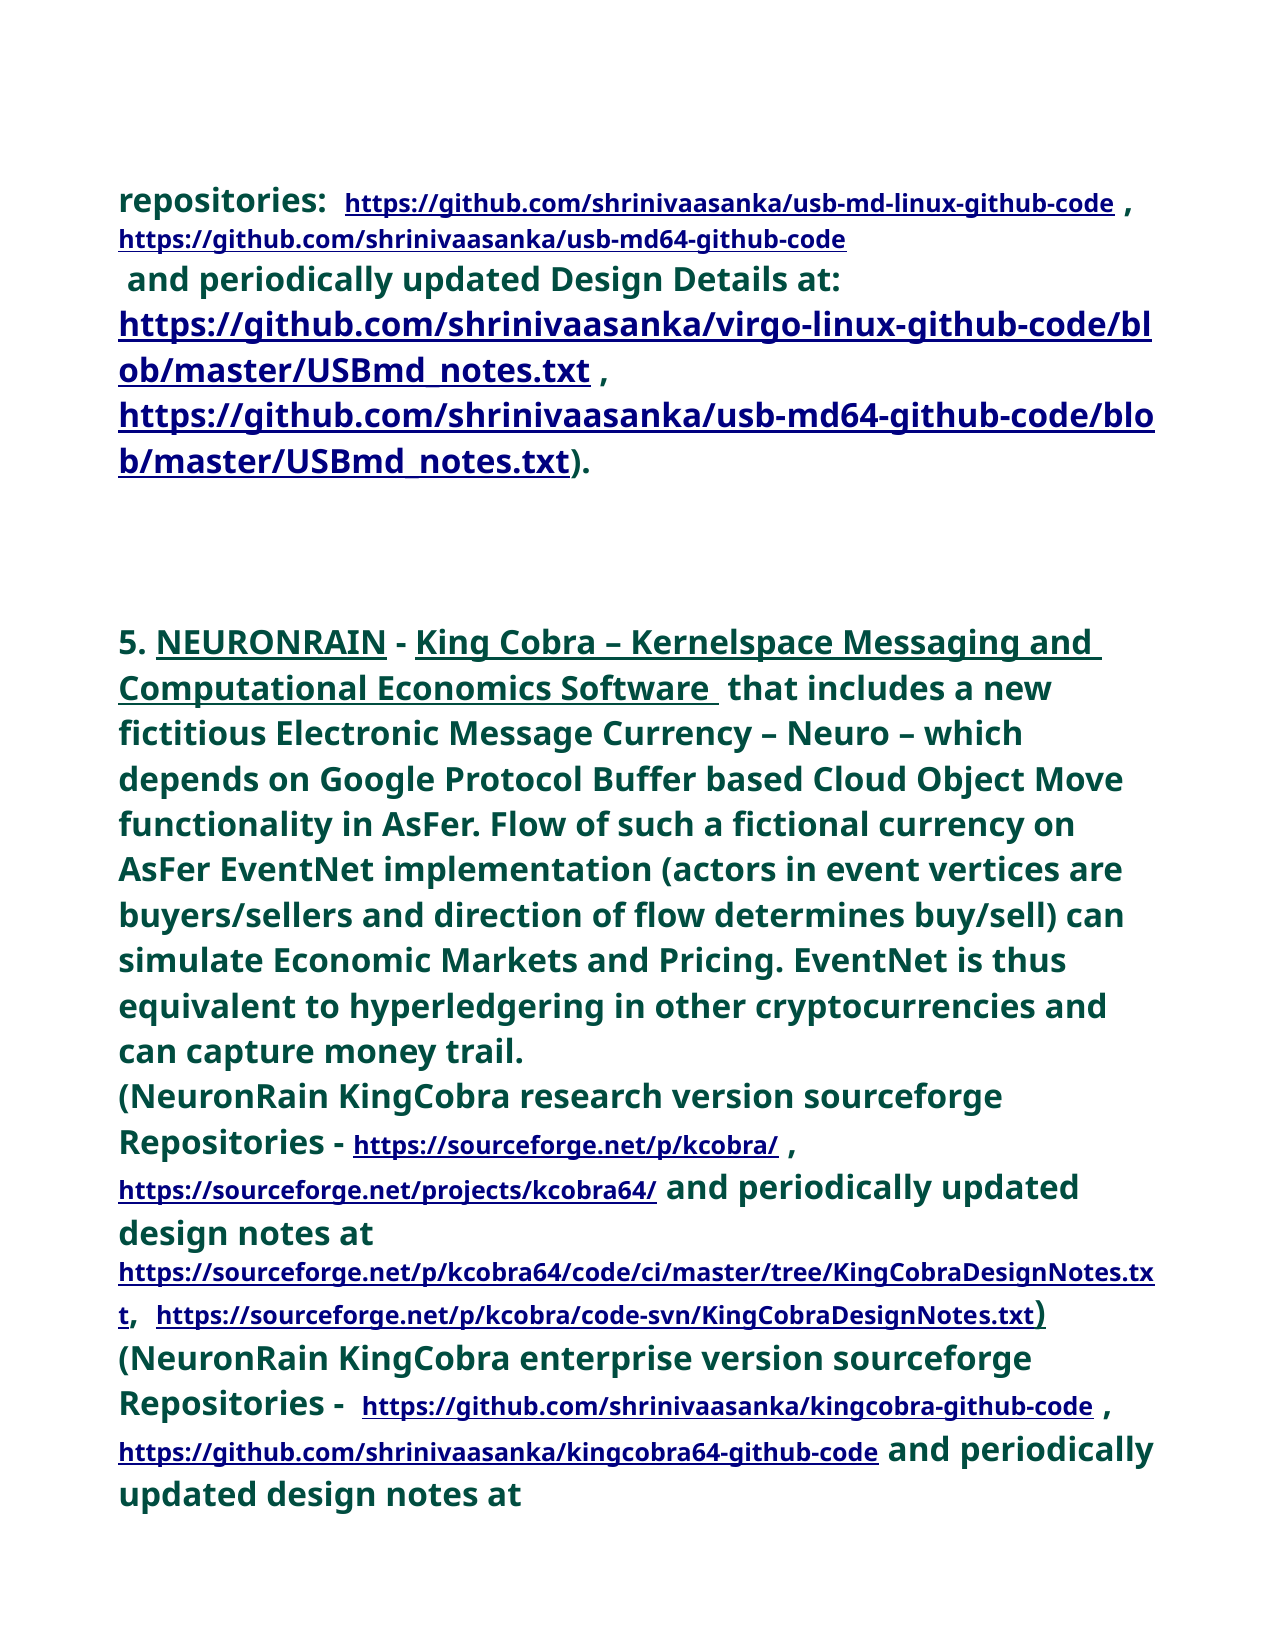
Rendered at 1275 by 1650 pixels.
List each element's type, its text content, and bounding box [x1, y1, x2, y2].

text 5. NEURONRAIN - King Cobra – Kernelspace Messaging and Computational Economics Software that includes a new fictitious Electronic Message Currency – Neuro – which depends on Google Protocol Buffer based Cloud Object Move functionality in AsFer. Flow of such a fictional currency on AsFer EventNet implementation (actors in event vertices are buyers/sellers and direction of flow determines buy/sell) can simulate Economic Markets and Pricing. EventNet is thus equivalent to hyperledgering in other cryptocurrencies and can capture money trail. [118, 619, 1157, 1073]
text and periodically updated Design Details at: https://github.com/shrinivaasanka/virgo-linux-github-code/blob/master/USBmd_notes.txt , https://github.com/shrinivaasanka/usb-md64-github-code/blob/master/USBmd_notes.txt). [118, 256, 1157, 483]
text (NeuronRain KingCobra research version sourceforge Repositories - https://sourceforge.net/p/kcobra/ , https://sourceforge.net/projects/kcobra64/ and periodically updated design notes at https://sourceforge.net/p/kcobra64/code/ci/master/tree/KingCobraDesignNotes.txt, https://sourceforge.net/p/kcobra/code-svn/KingCobraDesignNotes.txt) [118, 1073, 1157, 1334]
text (NeuronRain KingCobra enterprise version sourceforge Repositories - https://github.com/shrinivaasanka/kingcobra-github-code , https://github.com/shrinivaasanka/kingcobra64-github-code and periodically updated design notes at [118, 1334, 1157, 1516]
text repositories: https://github.com/shrinivaasanka/usb-md-linux-github-code , https://github.com/shrinivaasanka/usb-md64-github-code [118, 176, 1157, 256]
